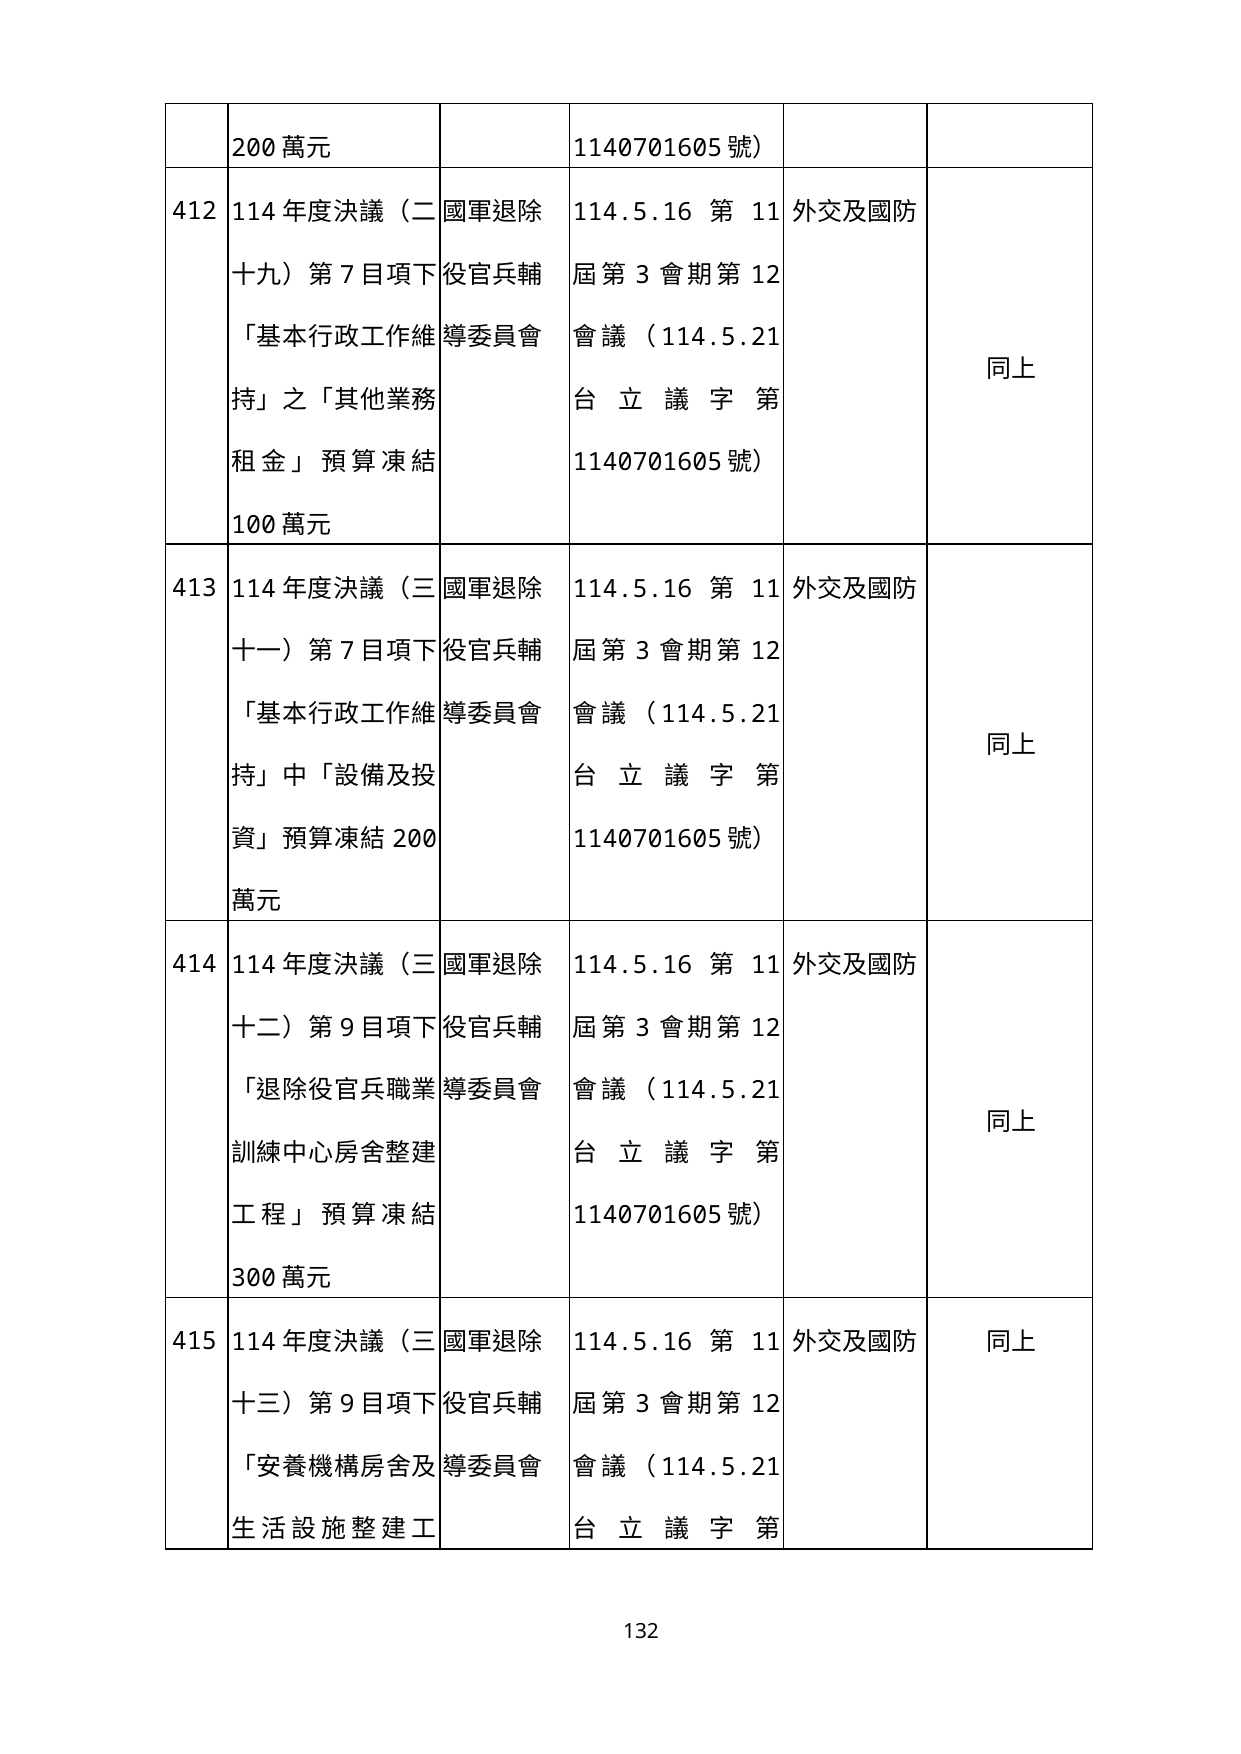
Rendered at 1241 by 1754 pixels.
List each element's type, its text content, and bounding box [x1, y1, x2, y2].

table_cell 同上 [928, 545, 1092, 920]
table_cell [441, 104, 569, 167]
table_cell 同上 [928, 168, 1092, 543]
table_cell 外交及國防 [784, 1298, 926, 1548]
table_cell 114.5.16第11屆第3會期第12會議（114.5.21台立議字第1140701605號） [570, 921, 783, 1296]
table_cell 國軍退除役官兵輔導委員會 [441, 168, 569, 543]
table_cell 國軍退除役官兵輔導委員會 [441, 545, 569, 920]
table_cell [928, 104, 1092, 167]
table_cell 1140701605號） [570, 104, 783, 167]
table_cell [784, 104, 926, 167]
table_cell 國軍退除役官兵輔導委員會 [441, 1298, 569, 1548]
table_cell 114.5.16第11屆第3會期第12會議（114.5.21台立議字第1140701605號） [570, 545, 783, 920]
table_cell [166, 921, 227, 1296]
table_cell 114.5.16第11屆第3會期第12會議（114.5.21台立議字第 [570, 1298, 783, 1548]
table_cell [166, 104, 227, 167]
table_cell 114年度決議（二十九）第7目項下「基本行政工作維持」之「其他業務租金」預算凍結100萬元 [229, 168, 439, 543]
table_cell 114.5.16第11屆第3會期第12會議（114.5.21台立議字第1140701605號） [570, 168, 783, 543]
table_cell [166, 1298, 227, 1548]
table_cell 200萬元 [229, 104, 439, 167]
table_cell 同上 [928, 1298, 1092, 1548]
table_cell 外交及國防 [784, 545, 926, 920]
table_cell 國軍退除役官兵輔導委員會 [441, 921, 569, 1296]
table_cell 外交及國防 [784, 921, 926, 1296]
table_cell 外交及國防 [784, 168, 926, 543]
table_cell 114年度決議（三十二）第9目項下「退除役官兵職業訓練中心房舍整建工程」預算凍結300萬元 [229, 921, 439, 1296]
table_cell [166, 545, 227, 920]
table_cell 114年度決議（三十三）第9目項下「安養機構房舍及生活設施整建工 [229, 1298, 439, 1548]
table_cell 同上 [928, 921, 1092, 1296]
table_cell 114年度決議（三十一）第7目項下「基本行政工作維持」中「設備及投資」預算凍結200萬元 [229, 545, 439, 920]
table_cell [166, 168, 227, 543]
